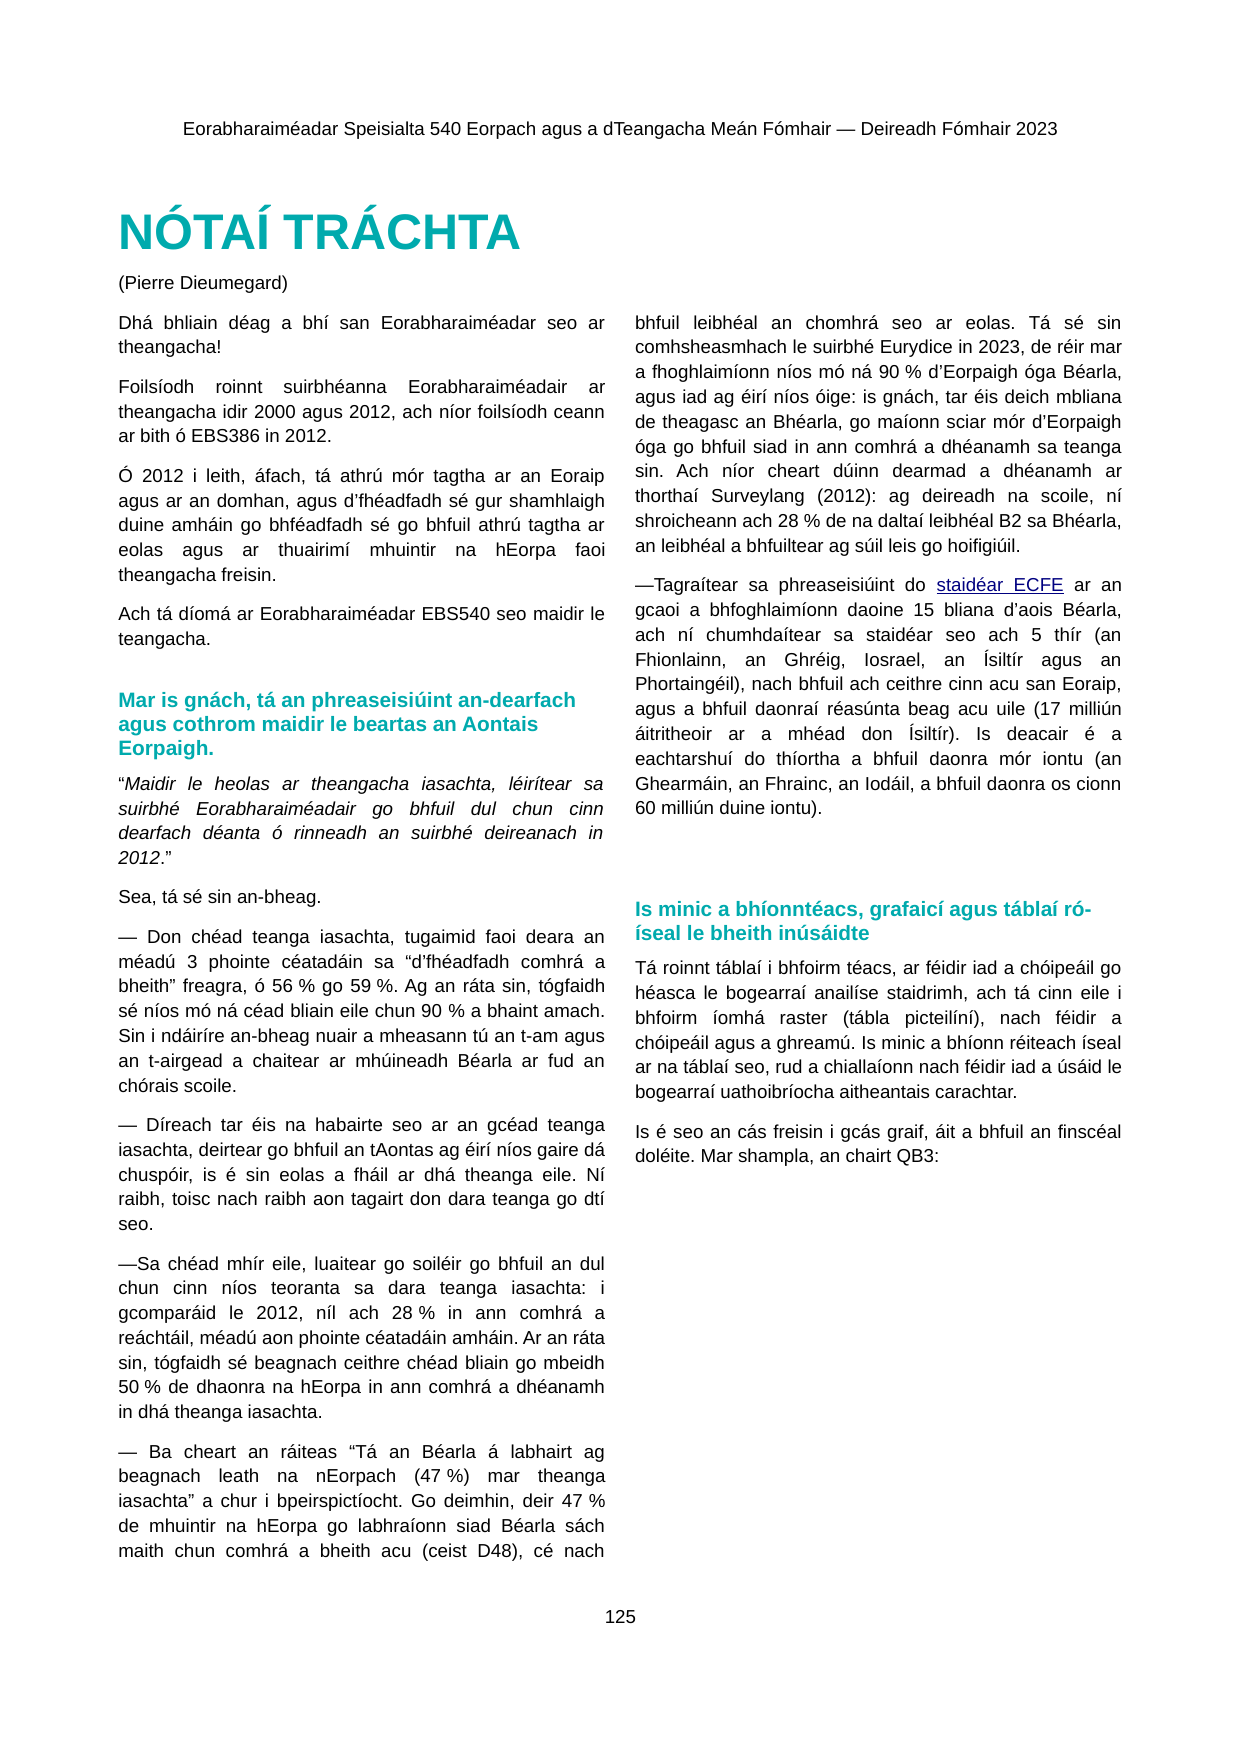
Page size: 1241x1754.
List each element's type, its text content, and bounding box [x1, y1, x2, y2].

text (Pierre Dieumegard) [118, 272, 1122, 294]
text Dhá bhliain déag a bhí san Eorabharaiméadar seo ar theangacha! [118, 311, 605, 358]
text bhfuil leibhéal an chomhrá seo ar eolas. Tá sé sin comhsheasmhach le suirbhé Eurydice in 2023, de réir mar a fhoghlaimíonn níos mó ná 90 % d’Eorpaigh óga Béarla, agus iad ag éirí níos óige: is gnách, tar éis deich mbliana de theagasc an Bhéarla, go maíonn sciar mór d’Eorpaigh óga go bhfuil siad in ann comhrá a dhéanamh sa teanga sin. Ach níor cheart dúinn dearmad a dhéanamh ar thorthaí Surveylang (2012): ag deireadh na scoile, ní shroicheann ach 28 % de na daltaí leibhéal B2 sa Bhéarla, an leibhéal a bhfuiltear ag súil leis go hoifigiúil. [635, 311, 1122, 556]
text Ó 2012 i leith, áfach, tá athrú mór tagtha ar an Eoraip agus ar an domhan, agus d’fhéadfadh sé gur shamhlaigh duine amháin go bhféadfadh sé go bhfuil athrú tagtha ar eolas agus ar thuairimí mhuintir na hEorpa faoi theangacha freisin. [118, 464, 605, 585]
text Foilsíodh roinnt suirbhéanna Eorabharaiméadair ar theangacha idir 2000 agus 2012, ach níor foilsíodh ceann ar bith ó EBS386 in 2012. [118, 376, 605, 447]
subtitle Is minic a bhíonntéacs, grafaicí agus táblaí ró-íseal le bheith inúsáidte [635, 897, 1122, 944]
text Sea, tá sé sin an-bheag. [118, 886, 605, 908]
text —Sa chéad mhír eile, luaitear go soiléir go bhfuil an dul chun cinn níos teoranta sa dara teanga iasachta: i gcomparáid le 2012, níl ach 28 % in ann comhrá a reáchtáil, méadú aon phointe céatadáin amháin. Ar an ráta sin, tógfaidh sé beagnach ceithre chéad bliain go mbeidh 50 % de dhaonra na hEorpa in ann comhrá a dhéanamh in dhá theanga iasachta. [118, 1252, 605, 1423]
text Tá roinnt táblaí i bhfoirm téacs, ar féidir iad a chóipeáil go héasca le bogearraí anailíse staidrimh, ach tá cinn eile i bhfoirm íomhá raster (tábla picteilíní), nach féidir a chóipeáil agus a ghreamú. Is minic a bhíonn réiteach íseal ar na táblaí seo, rud a chiallaíonn nach féidir iad a úsáid le bogearraí uathoibríocha aitheantais carachtar. [635, 957, 1122, 1103]
text — Díreach tar éis na habairte seo ar an gcéad teanga iasachta, deirtear go bhfuil an tAontas ag éirí níos gaire dá chuspóir, is é sin eolas a fháil ar dhá theanga eile. Ní raibh, toisc nach raibh aon tagairt don dara teanga go dtí seo. [118, 1114, 605, 1234]
subtitle NÓTAÍ TRÁCHTA [118, 202, 1122, 259]
text Is é seo an cás freisin i gcás graif, áit a bhfuil an finscéal doléite. Mar shampla, an chairt QB3: [635, 1120, 1122, 1167]
text “Maidir le heolas ar theangacha iasachta, léirítear sa suirbhé Eorabharaiméadair go bhfuil dul chun cinn dearfach déanta ó rinneadh an suirbhé deireanach in 2012.” [118, 772, 605, 868]
text — Don chéad teanga iasachta, tugaimid faoi deara an méadú 3 phointe céatadáin sa “d’fhéadfadh comhrá a bheith” freagra, ó 56 % go 59 %. Ag an ráta sin, tógfaidh sé níos mó ná céad bliain eile chun 90 % a bhaint amach. Sin i ndáiríre an-bheag nuair a mheasann tú an t-am agus an t-airgead a chaitear ar mhúineadh Béarla ar fud an chórais scoile. [118, 926, 605, 1096]
text Ach tá díomá ar Eorabharaiméadar EBS540 seo maidir le teangacha. [118, 603, 605, 649]
text — Ba cheart an ráiteas “Tá an Béarla á labhairt ag beagnach leath na nEorpach (47 %) mar theanga iasachta” a chur i bpeirspictíocht. Go deimhin, deir 47 % de mhuintir na hEorpa go labhraíonn siad Béarla sách maith chun comhrá a bheith acu (ceist D48), cé nach [118, 1440, 605, 1561]
text —Tagraítear sa phreaseisiúint do staidéar ECFE ar an gcaoi a bhfoghlaimíonn daoine 15 bliana d’aois Béarla, ach ní chumhdaítear sa staidéar seo ach 5 thír (an Fhionlainn, an Ghréig, Iosrael, an Ísiltír agus an Phortaingéil), nach bhfuil ach ceithre cinn acu san Eoraip, agus a bhfuil daonraí réasúnta beag acu uile (17 milliún áitritheoir ar a mhéad don Ísiltír). Is deacair é a eachtarshuí do thíortha a bhfuil daonra mór iontu (an Ghearmáin, an Fhrainc, an Iodáil, a bhfuil daonra os cionn 60 milliún duine iontu). [635, 574, 1122, 819]
subtitle Mar is gnách, tá an phreaseisiúint an-dearfach agus cothrom maidir le beartas an Aontais Eorpaigh. [118, 688, 605, 760]
